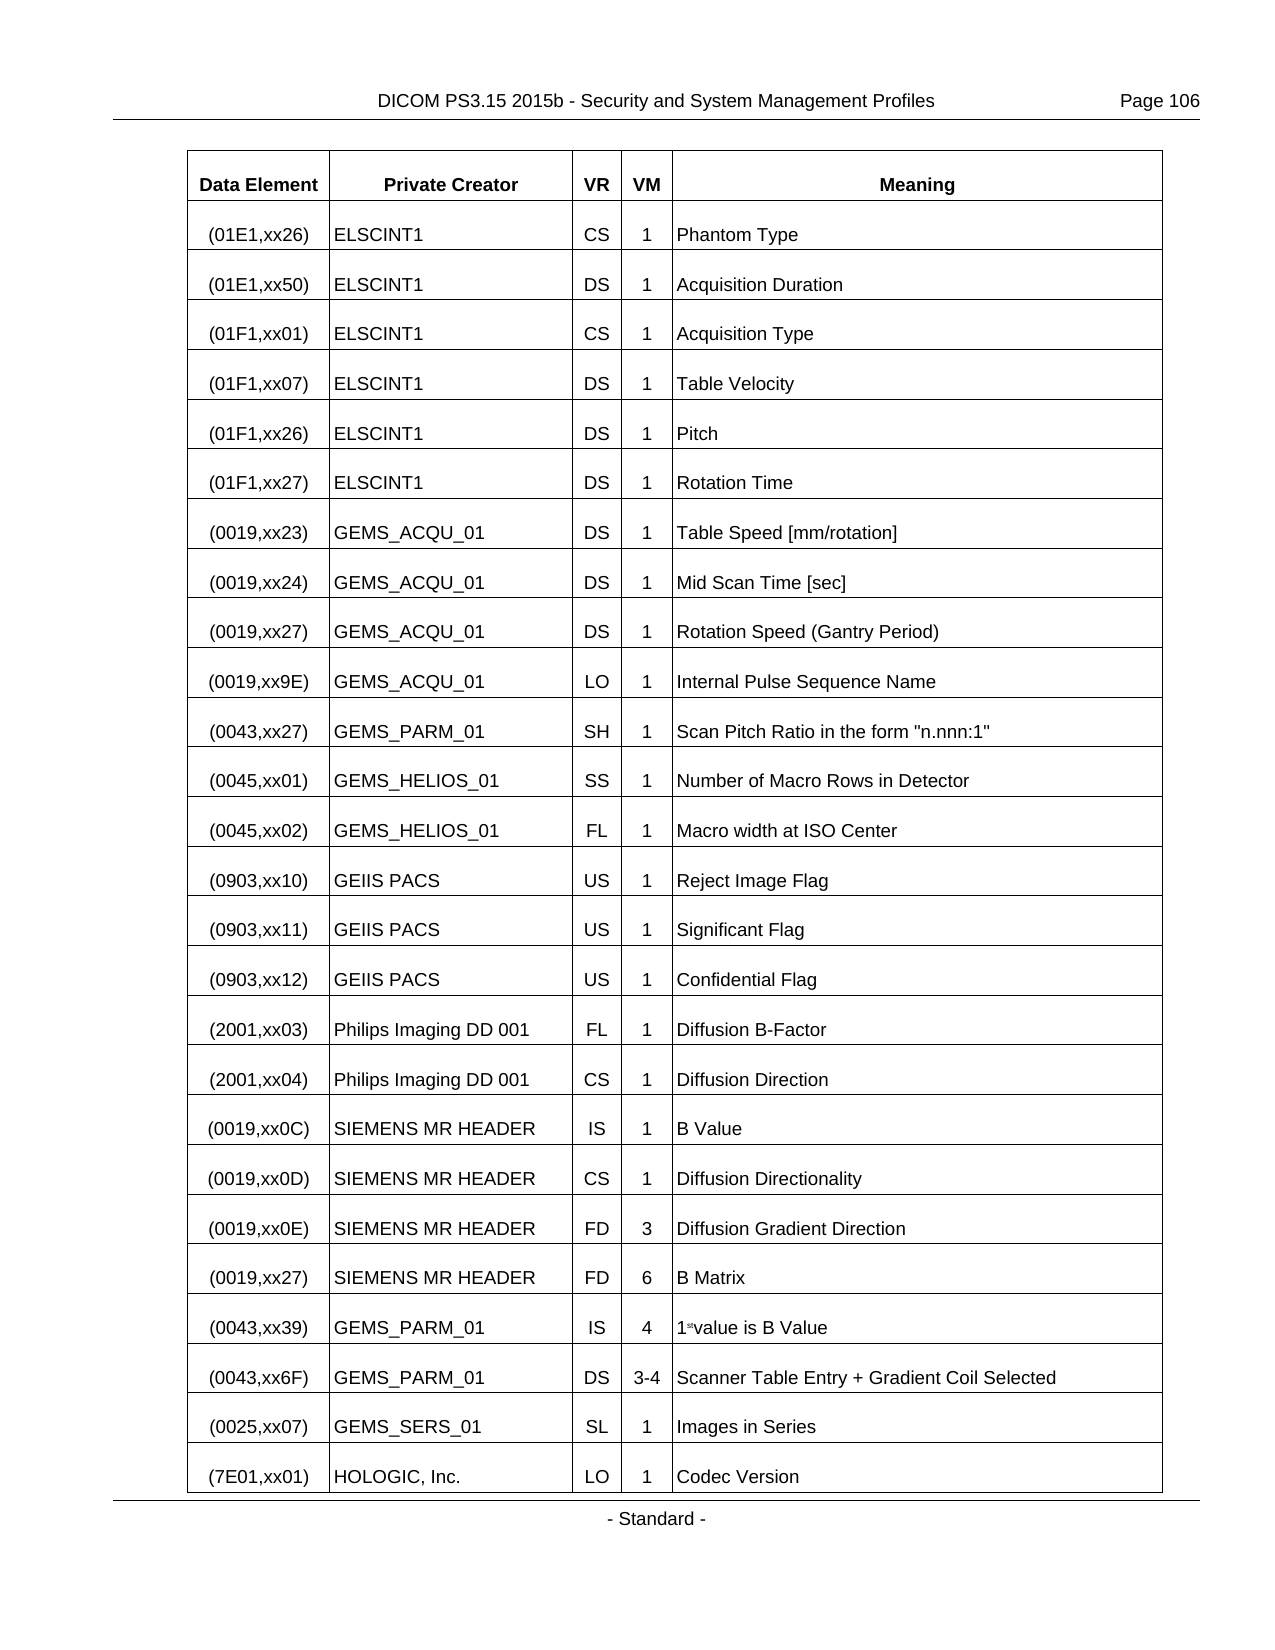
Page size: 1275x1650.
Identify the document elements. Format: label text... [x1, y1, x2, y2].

table_cell ELSCINT1 [330, 449, 572, 498]
table_cell HOLOGIC, Inc. [330, 1443, 572, 1492]
table_cell 6 [622, 1244, 672, 1293]
table_header Data Element [188, 151, 329, 200]
table_cell 1 [622, 1045, 672, 1094]
table_cell 1 [622, 698, 672, 746]
table_cell ELSCINT1 [330, 250, 572, 299]
table_cell Mid Scan Time [sec] [673, 549, 1162, 597]
table_cell 1 [622, 946, 672, 995]
table_cell US [573, 847, 621, 895]
table_cell LO [573, 1443, 621, 1492]
table_cell Table Velocity [673, 350, 1162, 398]
table_cell SIEMENS MR HEADER [330, 1095, 572, 1144]
table_cell CS [573, 1145, 621, 1193]
table_header Private Creator [330, 151, 572, 200]
table_cell Diffusion Direction [673, 1045, 1162, 1094]
table_cell GEIIS PACS [330, 946, 572, 995]
table_cell FL [573, 996, 621, 1044]
table_cell (0903,xx12) [188, 946, 329, 995]
table_cell GEIIS PACS [330, 896, 572, 945]
table_cell (01E1,xx26) [188, 201, 329, 249]
table_cell 1stvalue is B Value [673, 1294, 1162, 1342]
table_cell (2001,xx03) [188, 996, 329, 1044]
table_cell Acquisition Type [673, 300, 1162, 349]
table_cell FD [573, 1195, 621, 1243]
table_cell GEMS_HELIOS_01 [330, 797, 572, 846]
table_cell 1 [622, 648, 672, 697]
table_cell DS [573, 449, 621, 498]
table_cell (0019,xx24) [188, 549, 329, 597]
table_cell 1 [622, 300, 672, 349]
table_cell 1 [622, 1145, 672, 1193]
table_cell (01F1,xx27) [188, 449, 329, 498]
table_cell GEMS_ACQU_01 [330, 648, 572, 697]
table_cell 4 [622, 1294, 672, 1342]
table_cell 1 [622, 996, 672, 1044]
table_cell Significant Flag [673, 896, 1162, 945]
table_cell DS [573, 499, 621, 547]
table_cell US [573, 946, 621, 995]
table_cell 1 [622, 549, 672, 597]
table_cell (0019,xx9E) [188, 648, 329, 697]
table_cell DS [573, 598, 621, 647]
table_cell DS [573, 549, 621, 597]
table_cell SIEMENS MR HEADER [330, 1195, 572, 1243]
table_cell LO [573, 648, 621, 697]
table_cell GEMS_PARM_01 [330, 1344, 572, 1392]
table_cell Diffusion Gradient Direction [673, 1195, 1162, 1243]
table_cell 1 [622, 499, 672, 547]
table_cell 1 [622, 896, 672, 945]
table_cell DS [573, 400, 621, 448]
table_header VR [573, 151, 621, 200]
table_cell IS [573, 1095, 621, 1144]
table_cell (01F1,xx26) [188, 400, 329, 448]
table_cell GEMS_PARM_01 [330, 698, 572, 746]
table_cell US [573, 896, 621, 945]
table_cell ELSCINT1 [330, 300, 572, 349]
table_cell GEMS_HELIOS_01 [330, 747, 572, 796]
table_cell (0019,xx0D) [188, 1145, 329, 1193]
table_cell FL [573, 797, 621, 846]
table_cell SIEMENS MR HEADER [330, 1244, 572, 1293]
table_cell Diffusion Directionality [673, 1145, 1162, 1193]
table_cell Acquisition Duration [673, 250, 1162, 299]
table_cell 1 [622, 1443, 672, 1492]
table_cell 3-4 [622, 1344, 672, 1392]
table_header Meaning [673, 151, 1162, 200]
table_cell (01F1,xx07) [188, 350, 329, 398]
table_cell Reject Image Flag [673, 847, 1162, 895]
table_cell 1 [622, 350, 672, 398]
table_cell (01F1,xx01) [188, 300, 329, 349]
table_cell SL [573, 1393, 621, 1442]
table_cell (0045,xx01) [188, 747, 329, 796]
table_cell (01E1,xx50) [188, 250, 329, 299]
table_cell GEIIS PACS [330, 847, 572, 895]
table_cell IS [573, 1294, 621, 1342]
table_cell DS [573, 350, 621, 398]
table_cell Rotation Speed (Gantry Period) [673, 598, 1162, 647]
table_cell Scan Pitch Ratio in the form "n.nnn:1" [673, 698, 1162, 746]
table_cell Diffusion B-Factor [673, 996, 1162, 1044]
table_cell GEMS_PARM_01 [330, 1294, 572, 1342]
table_cell SIEMENS MR HEADER [330, 1145, 572, 1193]
table_cell (0043,xx27) [188, 698, 329, 746]
table_cell 1 [622, 250, 672, 299]
table_cell (0019,xx27) [188, 1244, 329, 1293]
table_cell 1 [622, 797, 672, 846]
table_cell CS [573, 1045, 621, 1094]
table_cell ELSCINT1 [330, 201, 572, 249]
table_cell Internal Pulse Sequence Name [673, 648, 1162, 697]
table_cell Codec Version [673, 1443, 1162, 1492]
table_cell Number of Macro Rows in Detector [673, 747, 1162, 796]
table_cell B Matrix [673, 1244, 1162, 1293]
table_cell (0025,xx07) [188, 1393, 329, 1442]
table_cell DS [573, 1344, 621, 1392]
table_cell 1 [622, 747, 672, 796]
table_cell FD [573, 1244, 621, 1293]
table_cell (7E01,xx01) [188, 1443, 329, 1492]
table_cell GEMS_SERS_01 [330, 1393, 572, 1442]
table_cell (0019,xx27) [188, 598, 329, 647]
table_cell 1 [622, 449, 672, 498]
table_cell GEMS_ACQU_01 [330, 499, 572, 547]
table_cell (0043,xx6F) [188, 1344, 329, 1392]
table_cell (0903,xx10) [188, 847, 329, 895]
table_cell Scanner Table Entry + Gradient Coil Selected [673, 1344, 1162, 1392]
table_cell B Value [673, 1095, 1162, 1144]
table_cell 1 [622, 201, 672, 249]
table_cell 1 [622, 598, 672, 647]
table_cell (0043,xx39) [188, 1294, 329, 1342]
table_cell ELSCINT1 [330, 350, 572, 398]
table_cell 3 [622, 1195, 672, 1243]
table_cell 1 [622, 1095, 672, 1144]
table_cell GEMS_ACQU_01 [330, 598, 572, 647]
table_cell ELSCINT1 [330, 400, 572, 448]
table_cell (0019,xx0C) [188, 1095, 329, 1144]
table_cell (0019,xx23) [188, 499, 329, 547]
table_cell DS [573, 250, 621, 299]
table_cell CS [573, 300, 621, 349]
table_cell (2001,xx04) [188, 1045, 329, 1094]
table_cell Confidential Flag [673, 946, 1162, 995]
table_cell Rotation Time [673, 449, 1162, 498]
table_cell (0019,xx0E) [188, 1195, 329, 1243]
table_cell GEMS_ACQU_01 [330, 549, 572, 597]
table_cell SH [573, 698, 621, 746]
table_cell (0045,xx02) [188, 797, 329, 846]
table_cell Pitch [673, 400, 1162, 448]
table_cell Table Speed [mm/rotation] [673, 499, 1162, 547]
table_cell SS [573, 747, 621, 796]
table_cell 1 [622, 1393, 672, 1442]
table_cell Philips Imaging DD 001 [330, 996, 572, 1044]
table_cell Philips Imaging DD 001 [330, 1045, 572, 1094]
table_cell 1 [622, 847, 672, 895]
table_cell Phantom Type [673, 201, 1162, 249]
table_cell (0903,xx11) [188, 896, 329, 945]
table_cell Macro width at ISO Center [673, 797, 1162, 846]
table_header VM [622, 151, 672, 200]
table_cell CS [573, 201, 621, 249]
table_cell 1 [622, 400, 672, 448]
table_cell Images in Series [673, 1393, 1162, 1442]
